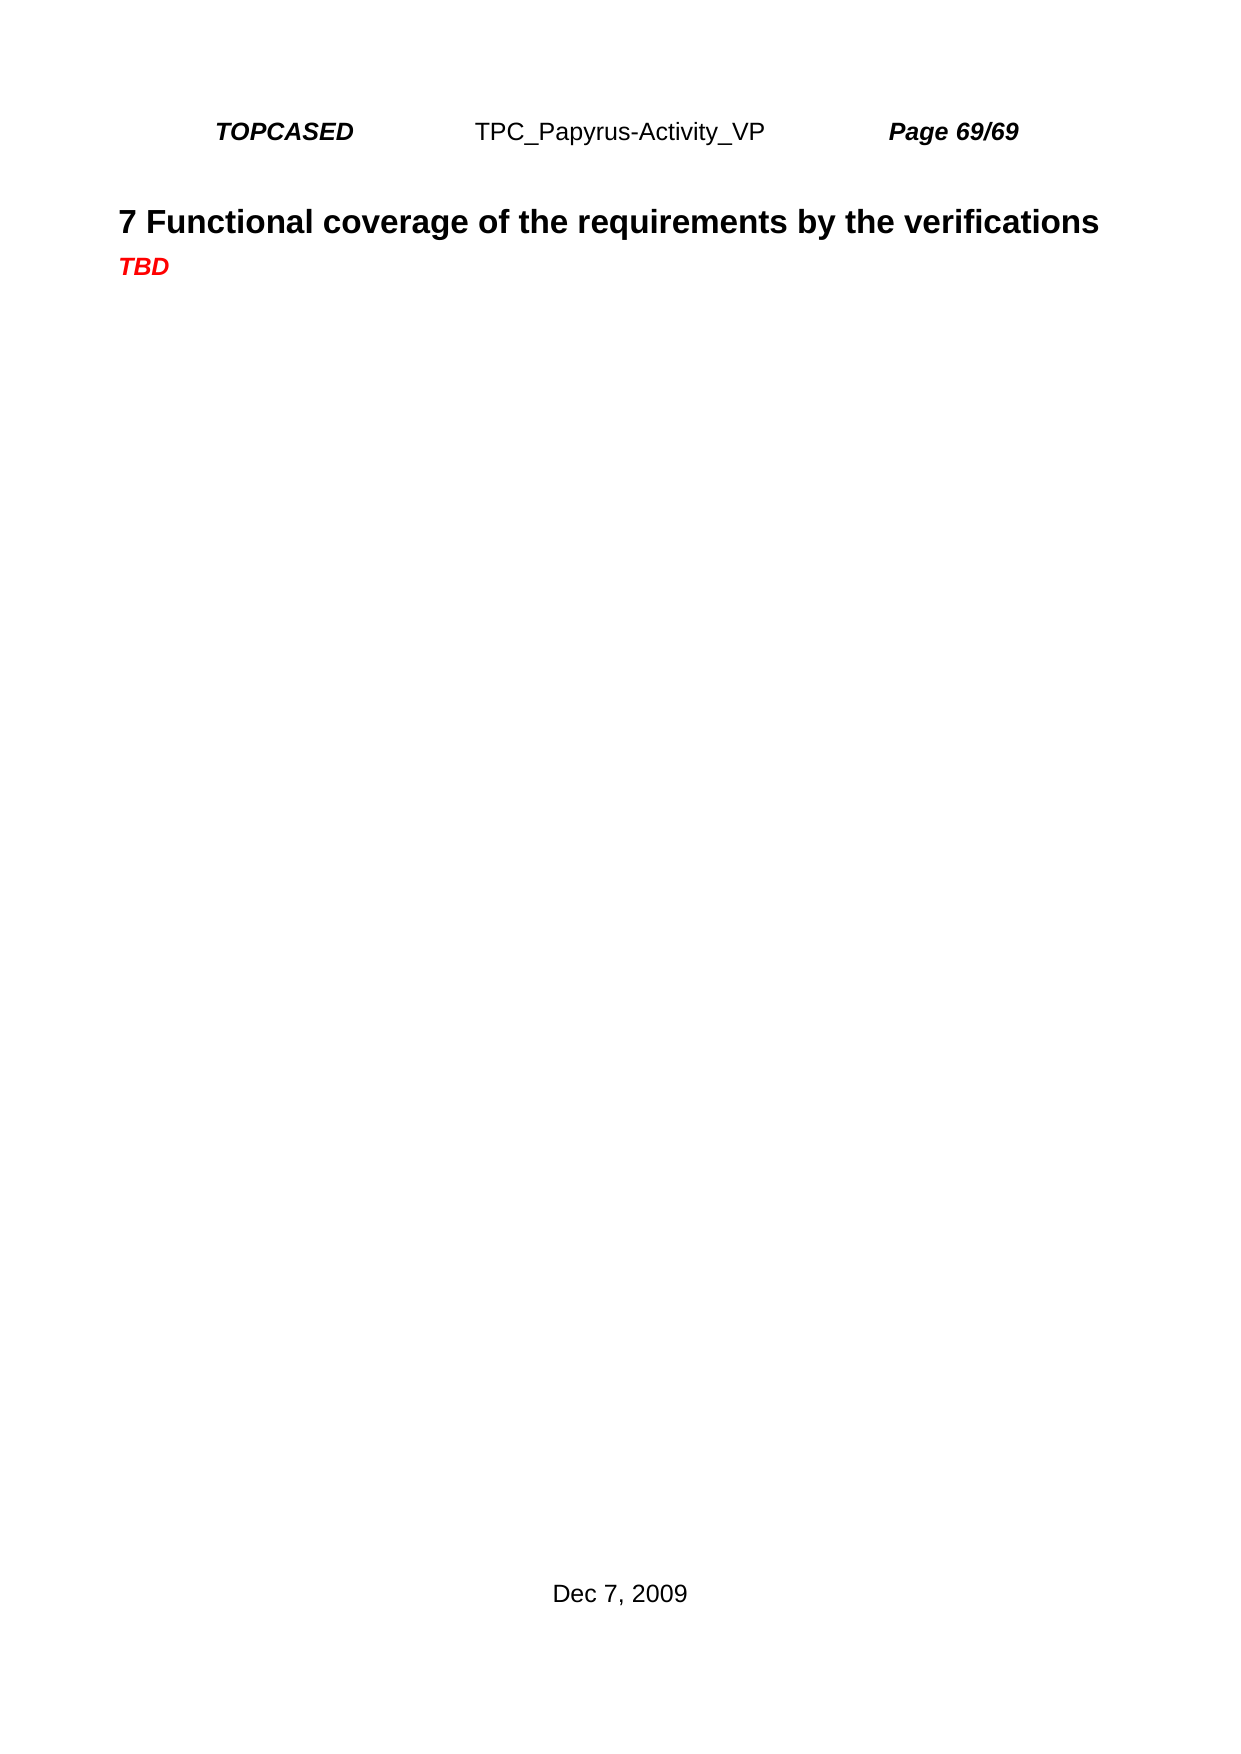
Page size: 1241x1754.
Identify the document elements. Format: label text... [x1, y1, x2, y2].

text TBD [118, 253, 1122, 281]
subtitle Functional coverage of the requirements by the verifications [118, 204, 1122, 241]
